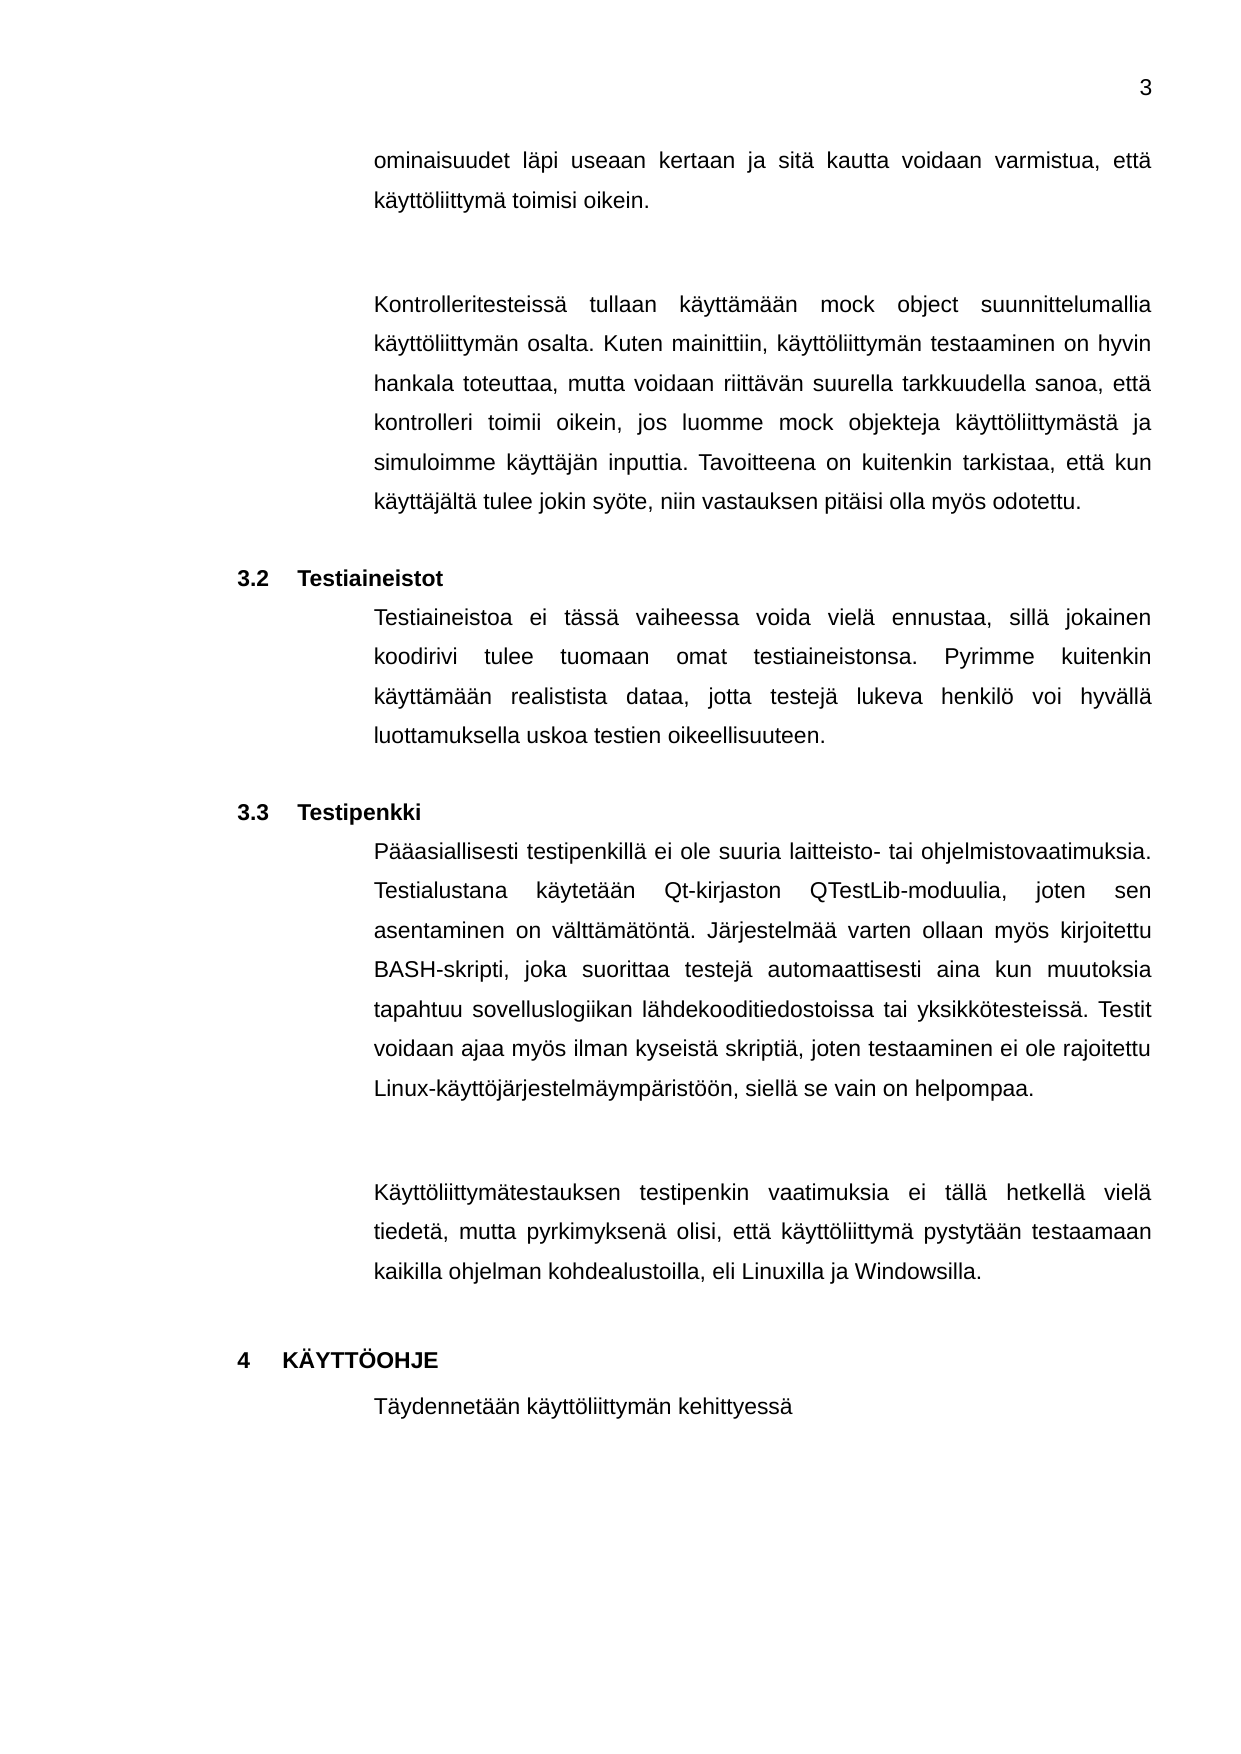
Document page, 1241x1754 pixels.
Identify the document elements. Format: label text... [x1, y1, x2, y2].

text Täydennetään käyttöliittymän kehittyessä [373, 1393, 1152, 1419]
text Pääasiallisesti testipenkillä ei ole suuria laitteisto- tai ohjelmistovaatimuksia. Testialustana käytetään Qt-kirjaston QTestLib-moduulia, joten sen asentaminen on välttämätöntä. Järjestelmää varten ollaan myös kirjoitettu BASH-skripti, joka suorittaa testejä automaattisesti aina kun muutoksia tapahtuu sovelluslogiikan lähdekooditiedostoissa tai yksikkötesteissä. Testit voidaan ajaa myös ilman kyseistä skriptiä, joten testaaminen ei ole rajoitettu Linux-käyttöjärjestelmäympäristöön, siellä se vain on helpompaa. [373, 838, 1152, 1101]
subtitle Testipenkki [237, 799, 1152, 826]
text Käyttöliittymätestauksen testipenkin vaatimuksia ei tällä hetkellä vielä tiedetä, mutta pyrkimyksenä olisi, että käyttöliittymä pystytään testaamaan kaikilla ohjelman kohdealustoilla, eli Linuxilla ja Windowsilla. [373, 1179, 1152, 1284]
text Testiaineistoa ei tässä vaiheessa voida vielä ennustaa, sillä jokainen koodirivi tulee tuomaan omat testiaineistonsa. Pyrimme kuitenkin käyttämään realistista dataa, jotta testejä lukeva henkilö voi hyvällä luottamuksella uskoa testien oikeellisuuteen. [373, 604, 1152, 748]
text Kontrolleritesteissä tullaan käyttämään mock object suunnittelumallia käyttöliittymän osalta. Kuten mainittiin, käyttöliittymän testaaminen on hyvin hankala toteuttaa, mutta voidaan riittävän suurella tarkkuudella sanoa, että kontrolleri toimii oikein, jos luomme mock objekteja käyttöliittymästä ja simuloimme käyttäjän inputtia. Tavoitteena on kuitenkin tarkistaa, että kun käyttäjältä tulee jokin syöte, niin vastauksen pitäisi olla myös odotettu. [373, 291, 1152, 514]
subtitle Testiaineistot [237, 565, 1152, 591]
subtitle KÄYTTÖOHJE [237, 1347, 1152, 1374]
text ominaisuudet läpi useaan kertaan ja sitä kautta voidaan varmistua, että käyttöliittymä toimisi oikein. [373, 147, 1152, 213]
